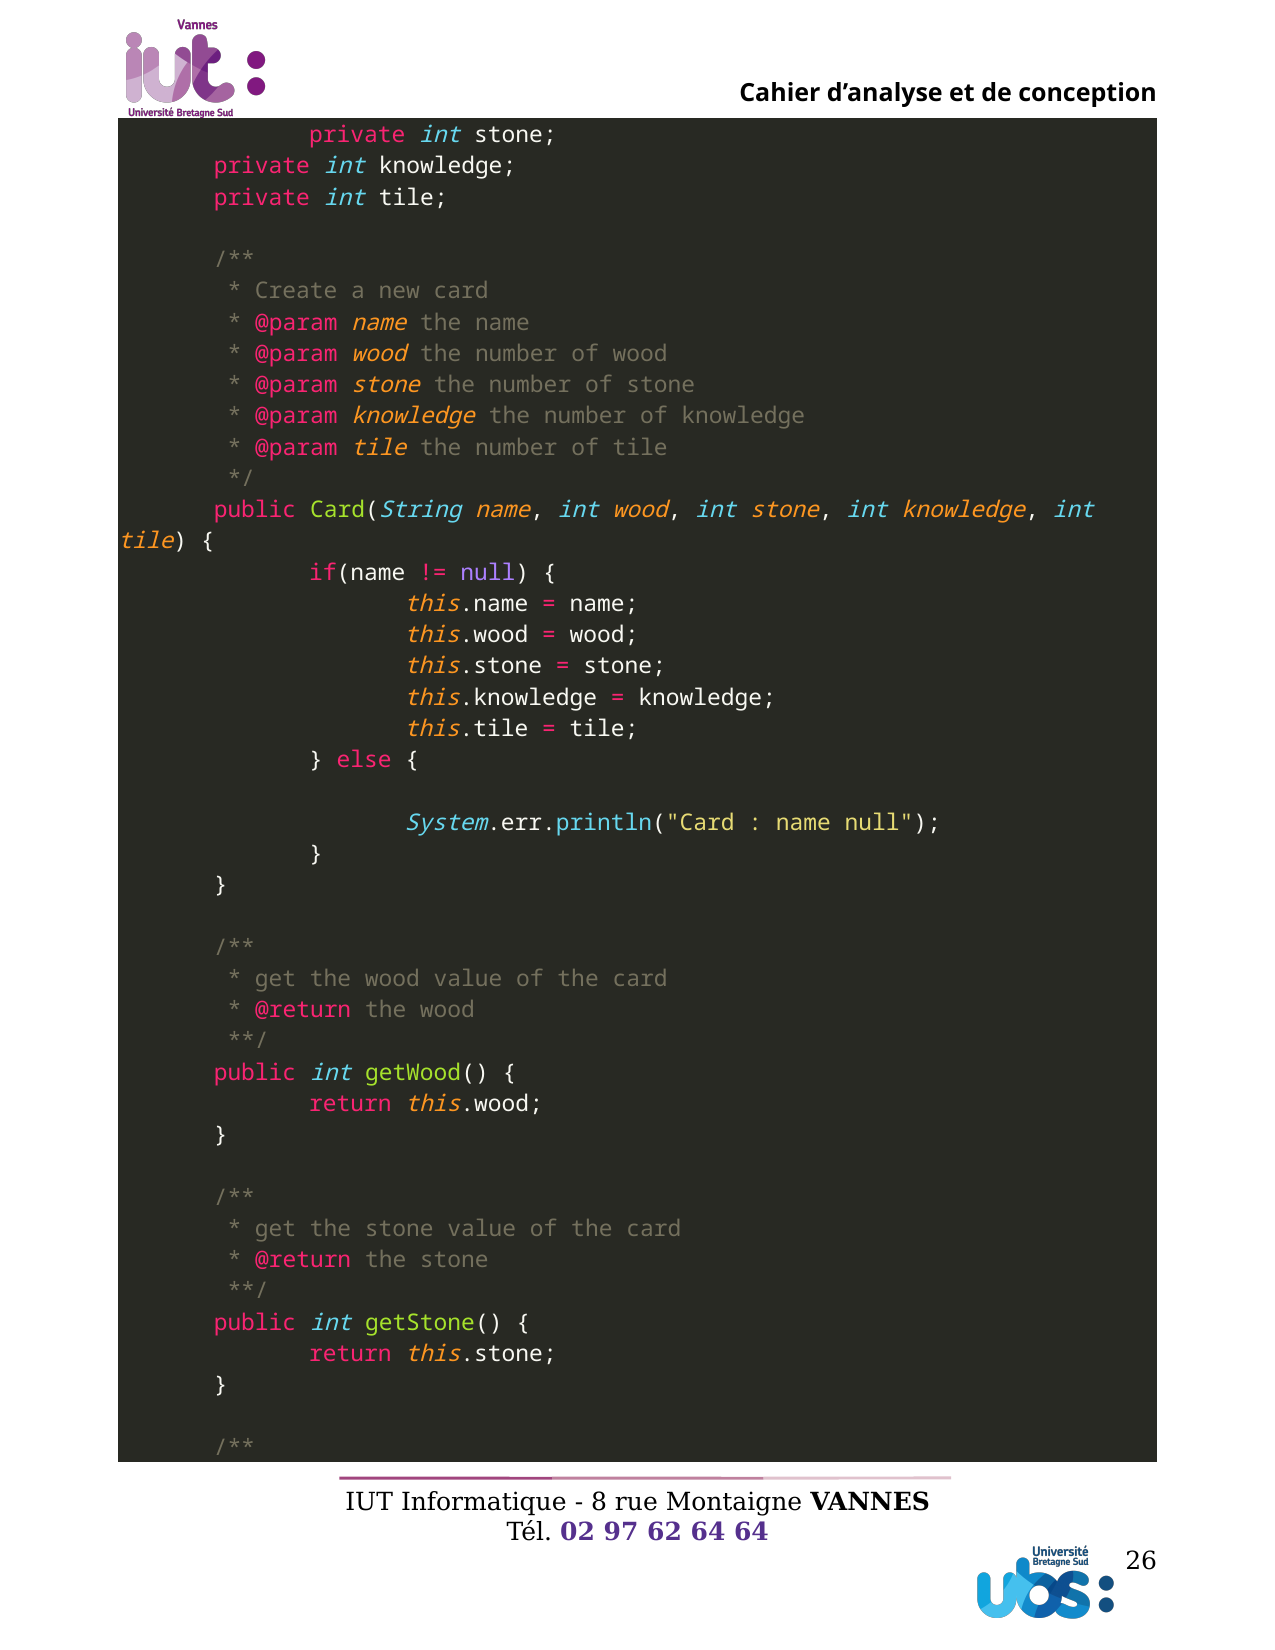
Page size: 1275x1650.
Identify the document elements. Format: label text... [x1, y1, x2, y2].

text * @param stone the number of stone [118, 368, 1157, 399]
text } else { [118, 743, 1157, 774]
text **/ [118, 1024, 1157, 1056]
text /** [118, 243, 1157, 274]
text System.err.println("Card : name null"); [118, 806, 1157, 837]
text return this.stone; [118, 1337, 1157, 1368]
text public int getStone() { [118, 1306, 1157, 1337]
text } [118, 1368, 1157, 1399]
text this.knowledge = knowledge; [118, 681, 1157, 712]
picture [104, 0, 287, 138]
text * Create a new card [118, 274, 1157, 306]
text /** [118, 1431, 1157, 1462]
text **/ [118, 1274, 1157, 1306]
text return this.wood; [118, 1087, 1157, 1118]
text this.wood = wood; [118, 618, 1157, 649]
text private int tile; [118, 181, 1157, 212]
text * @param wood the number of wood [118, 337, 1157, 368]
text public Card(String name, int wood, int stone, int knowledge, int tile) { [118, 493, 1157, 556]
text } [118, 1118, 1157, 1149]
text private int knowledge; [118, 149, 1157, 181]
text * @param tile the number of tile [118, 431, 1157, 462]
text } [118, 837, 1157, 868]
text * @param knowledge the number of knowledge [118, 399, 1157, 431]
text /** [118, 1181, 1157, 1212]
text * get the stone value of the card [118, 1212, 1157, 1243]
text * get the wood value of the card [118, 962, 1157, 993]
text this.tile = tile; [118, 712, 1157, 743]
text * @return the stone [118, 1243, 1157, 1274]
text } [118, 868, 1157, 899]
text * @param name the name [118, 306, 1157, 337]
picture [969, 1536, 1122, 1628]
text /** [118, 931, 1157, 962]
text if(name != null) { [118, 556, 1157, 587]
text this.stone = stone; [118, 649, 1157, 681]
text * @return the wood [118, 993, 1157, 1024]
text this.name = name; [118, 587, 1157, 618]
text */ [118, 462, 1157, 493]
text public int getWood() { [118, 1056, 1157, 1087]
text private int stone; [118, 118, 1157, 149]
